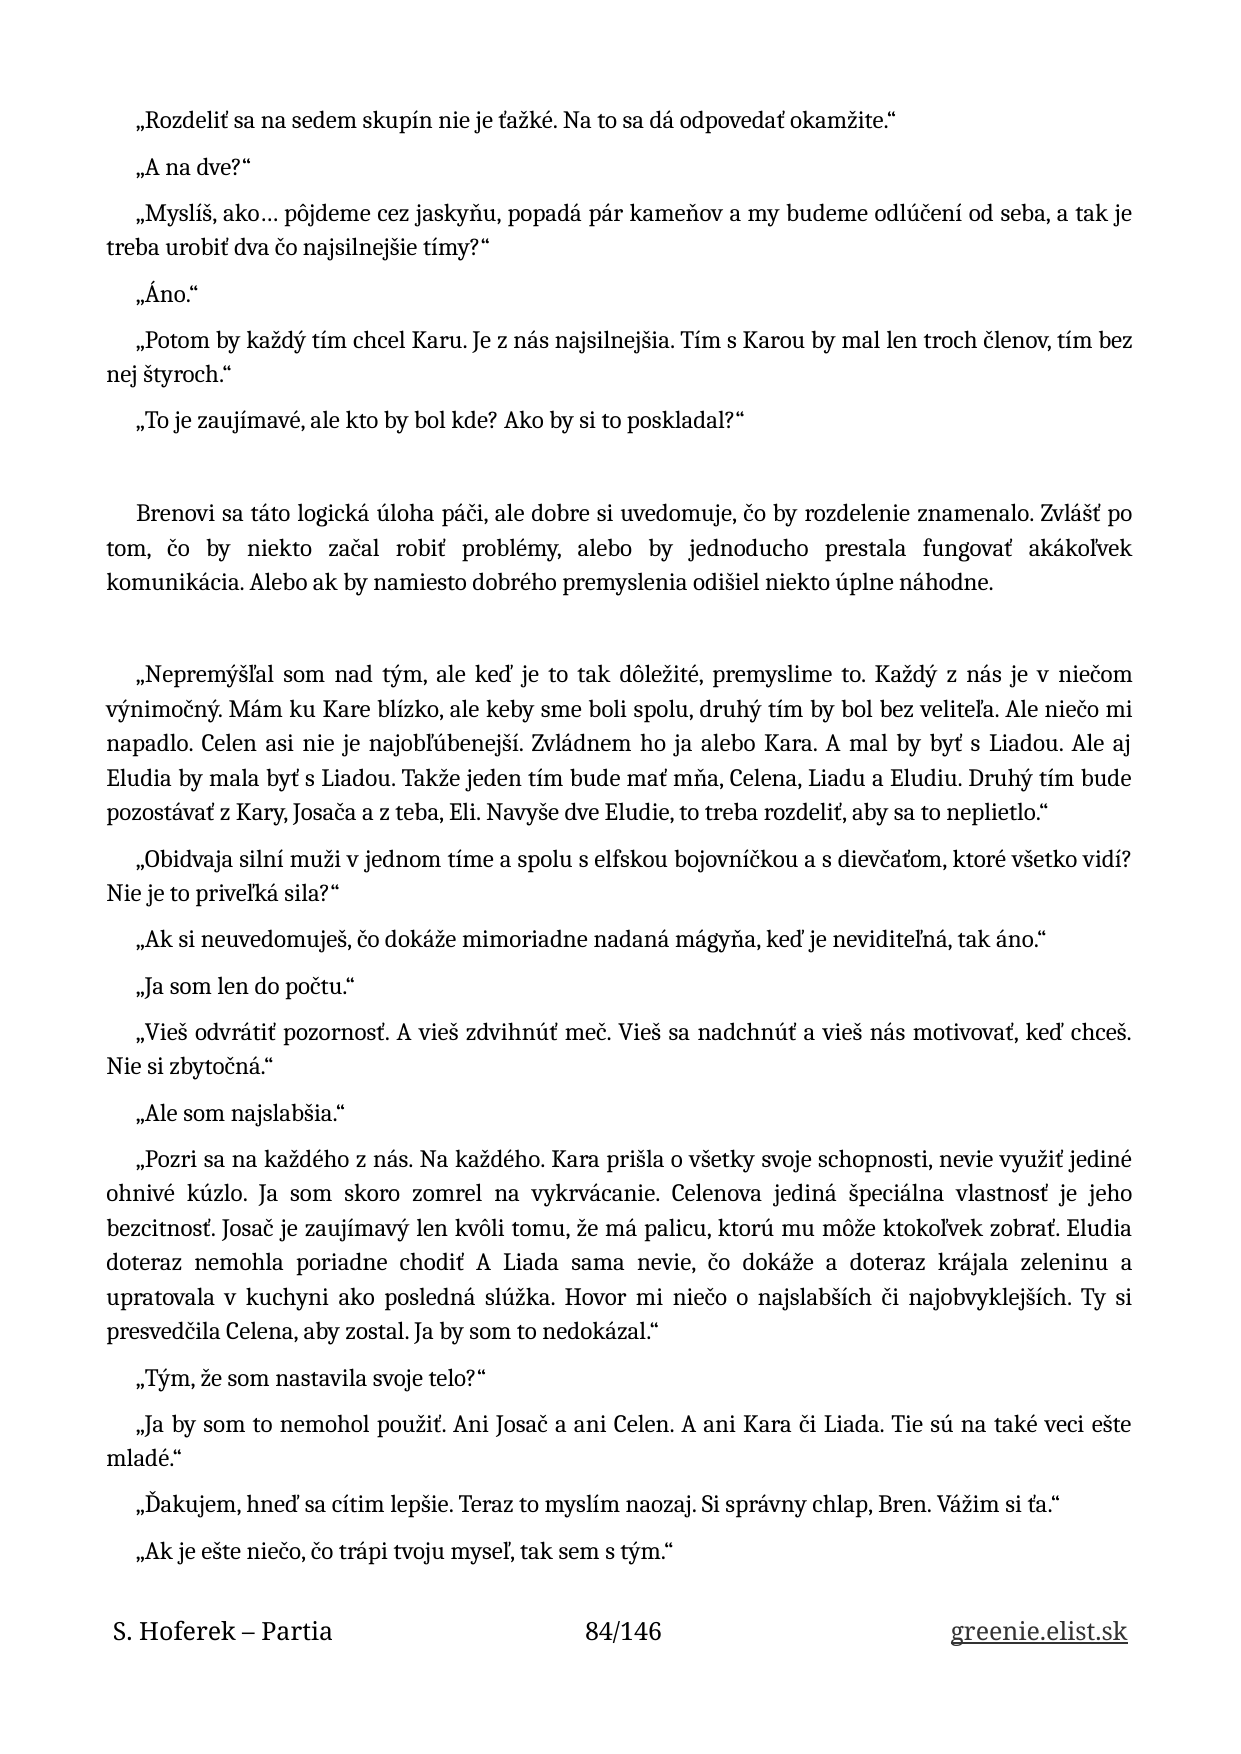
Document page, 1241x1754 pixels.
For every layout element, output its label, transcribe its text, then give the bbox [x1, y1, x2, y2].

text „Ja by som to nemohol použiť. Ani Josač a ani Celen. A ani Kara či Liada. Tie sú na také veci ešte mladé.“ [106, 1410, 1134, 1473]
text „To je zaujímavé, ale kto by bol kde? Ako by si to poskladal?“ [106, 406, 1134, 435]
text „Áno.“ [106, 279, 1134, 308]
text „Ďakujem, hneď sa cítim lepšie. Teraz to myslím naozaj. Si správny chlap, Bren. Vážim si ťa.“ [106, 1490, 1134, 1519]
text „Pozri sa na každého z nás. Na každého. Kara prišla o všetky svoje schopnosti, nevie využiť jediné ohnivé kúzlo. Ja som skoro zomrel na vykrvácanie. Celenova jediná špeciálna vlastnosť je jeho bezcitnosť. Josač je zaujímavý len kvôli tomu, že má palicu, ktorú mu môže ktokoľvek zobrať. Eludia doteraz nemohla poriadne chodiť A Liada sama nevie, čo dokáže a doteraz krájala zeleninu a upratovala v kuchyni ako posledná slúžka. Hovor mi niečo o najslabších či najobvyklejších. Ty si presvedčila Celena, aby zostal. Ja by som to nedokázal.“ [106, 1145, 1134, 1346]
text „Ja som len do počtu.“ [106, 972, 1134, 1000]
text „Rozdeliť sa na sedem skupín nie je ťažké. Na to sa dá odpovedať okamžite.“ [106, 106, 1134, 135]
text „Ak je ešte niečo, čo trápi tvoju myseľ, tak sem s tým.“ [106, 1537, 1134, 1565]
text „Potom by každý tím chcel Karu. Je z nás najsilnejšia. Tím s Karou by mal len troch členov, tím bez nej štyroch.“ [106, 326, 1134, 389]
text „Vieš odvrátiť pozornosť. A vieš zdvihnúť meč. Vieš sa nadchnúť a vieš nás motivovať, keď chceš. Nie si zbytočná.“ [106, 1018, 1134, 1081]
text „A na dve?“ [106, 152, 1134, 181]
text „Ak si neuvedomuješ, čo dokáže mimoriadne nadaná mágyňa, keď je neviditeľná, tak áno.“ [106, 925, 1134, 954]
text „Obidvaja silní muži v jednom tíme a spolu s elfskou bojovníčkou a s dievčaťom, ktoré všetko vidí? Nie je to priveľká sila?“ [106, 844, 1134, 908]
text „Ale som najslabšia.“ [106, 1098, 1134, 1127]
text Brenovi sa táto logická úloha páči, ale dobre si uvedomuje, čo by rozdelenie znamenalo. Zvlášť po tom, čo by niekto začal robiť problémy, alebo by jednoducho prestala fungovať akákoľvek komunikácia. Alebo ak by namiesto dobrého premyslenia odišiel niekto úplne náhodne. [106, 499, 1134, 597]
text „Tým, že som nastavila svoje telo?“ [106, 1363, 1134, 1392]
text „Myslíš, ako… pôjdeme cez jaskyňu, popadá pár kameňov a my budeme odlúčení od seba, a tak je treba urobiť dva čo najsilnejšie tímy?“ [106, 199, 1134, 262]
text „Nepremýšľal som nad tým, ale keď je to tak dôležité, premyslime to. Každý z nás je v niečom výnimočný. Mám ku Kare blízko, ale keby sme boli spolu, druhý tím by bol bez veliteľa. Ale niečo mi napadlo. Celen asi nie je najobľúbenejší. Zvládnem ho ja alebo Kara. A mal by byť s Liadou. Ale aj Eludia by mala byť s Liadou. Takže jeden tím bude mať mňa, Celena, Liadu a Eludiu. Druhý tím bude pozostávať z Kary, Josača a z teba, Eli. Navyše dve Eludie, to treba rozdeliť, aby sa to neplietlo.“ [106, 660, 1134, 827]
